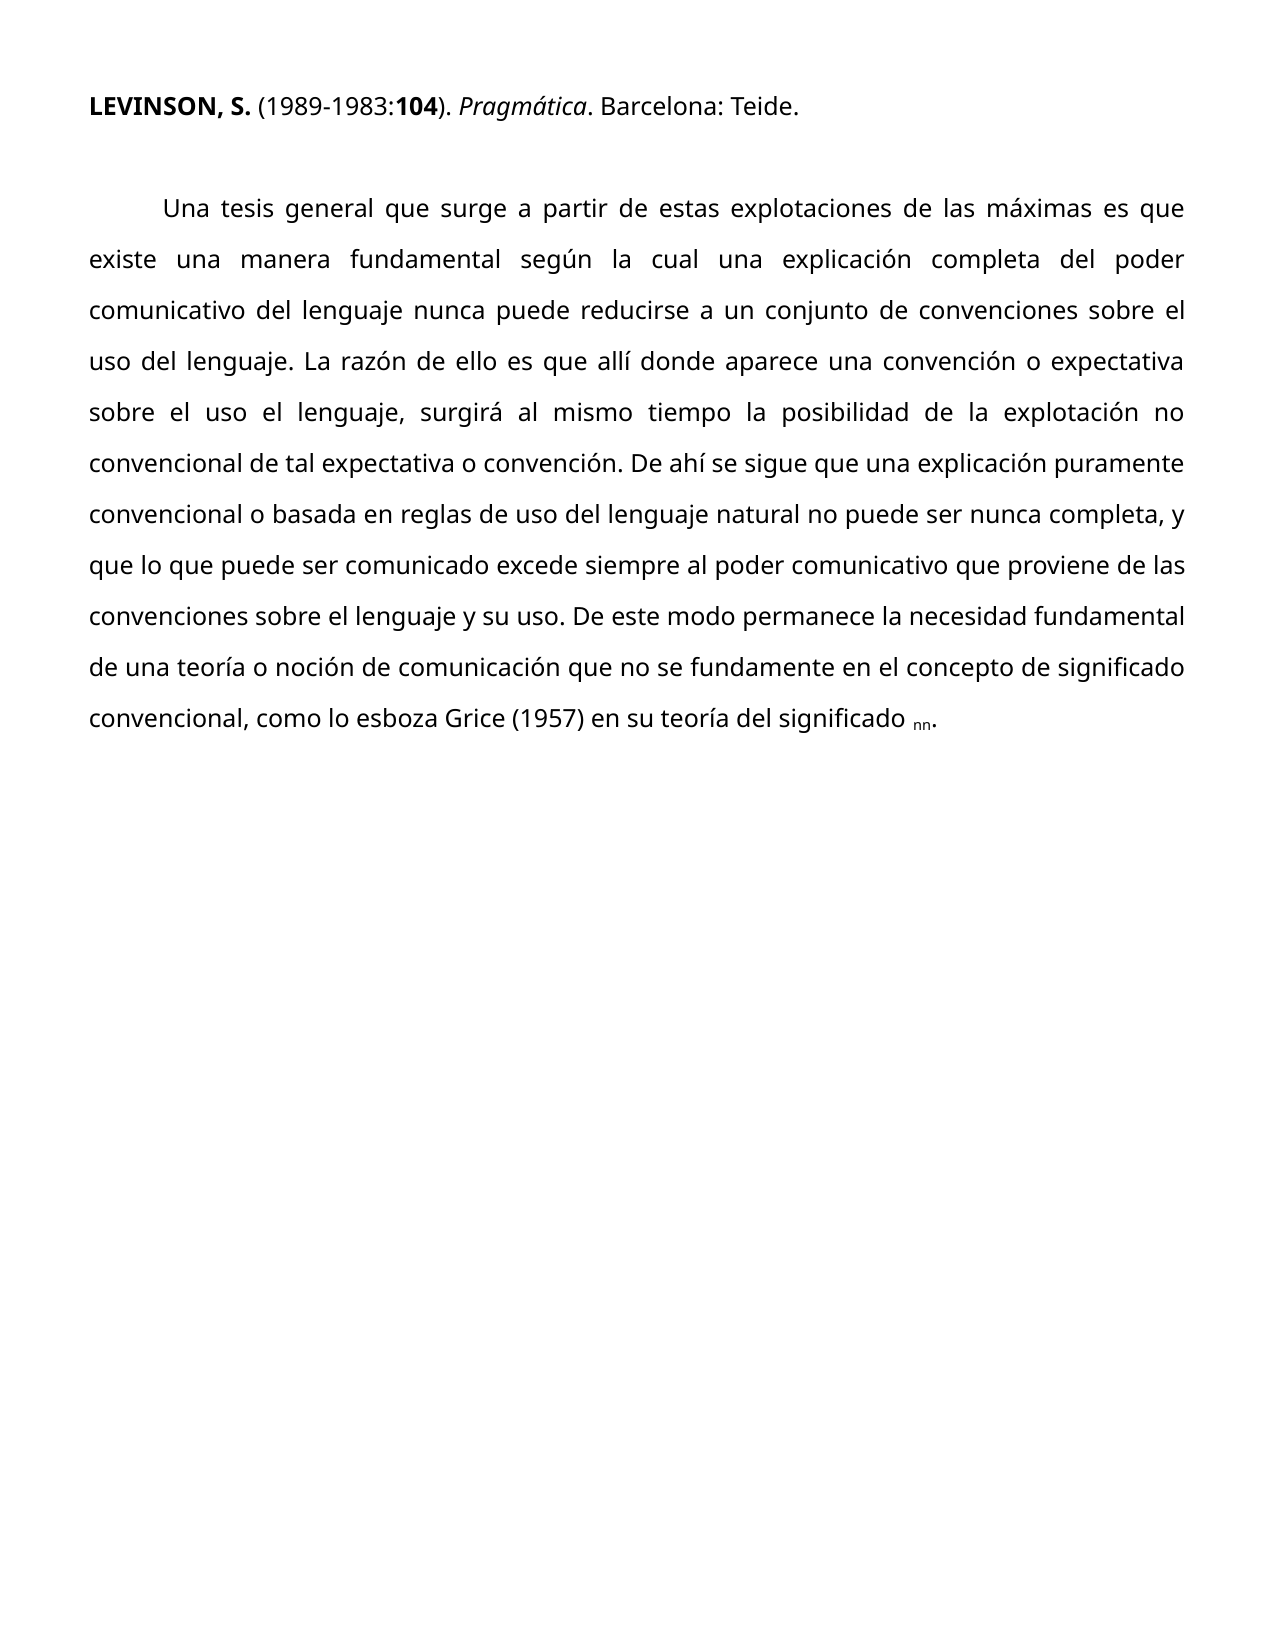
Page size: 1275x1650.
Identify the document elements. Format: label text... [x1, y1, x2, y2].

text Una tesis general que surge a partir de estas explotaciones de las máximas es que existe una manera fundamental según la cual una explicación completa del poder comunicativo del lenguaje nunca puede reducirse a un conjunto de convenciones sobre el uso del lenguaje. La razón de ello es que allí donde aparece una convención o expectativa sobre el uso el lenguaje, surgirá al mismo tiempo la posibilidad de la explotación no convencional de tal expectativa o convención. De ahí se sigue que una explicación puramente convencional o basada en reglas de uso del lenguaje natural no puede ser nunca completa, y que lo que puede ser comunicado excede siempre al poder comunicativo que proviene de las convenciones sobre el lenguaje y su uso. De este modo permanece la necesidad fundamental de una teoría o noción de comunicación que no se fundamente en el concepto de significado convencional, como lo esboza Grice (1957) en su teoría del significado nn. [88, 191, 1186, 735]
text LEVINSON, S. (1989-1983:104). Pragmática. Barcelona: Teide. [88, 88, 1186, 123]
